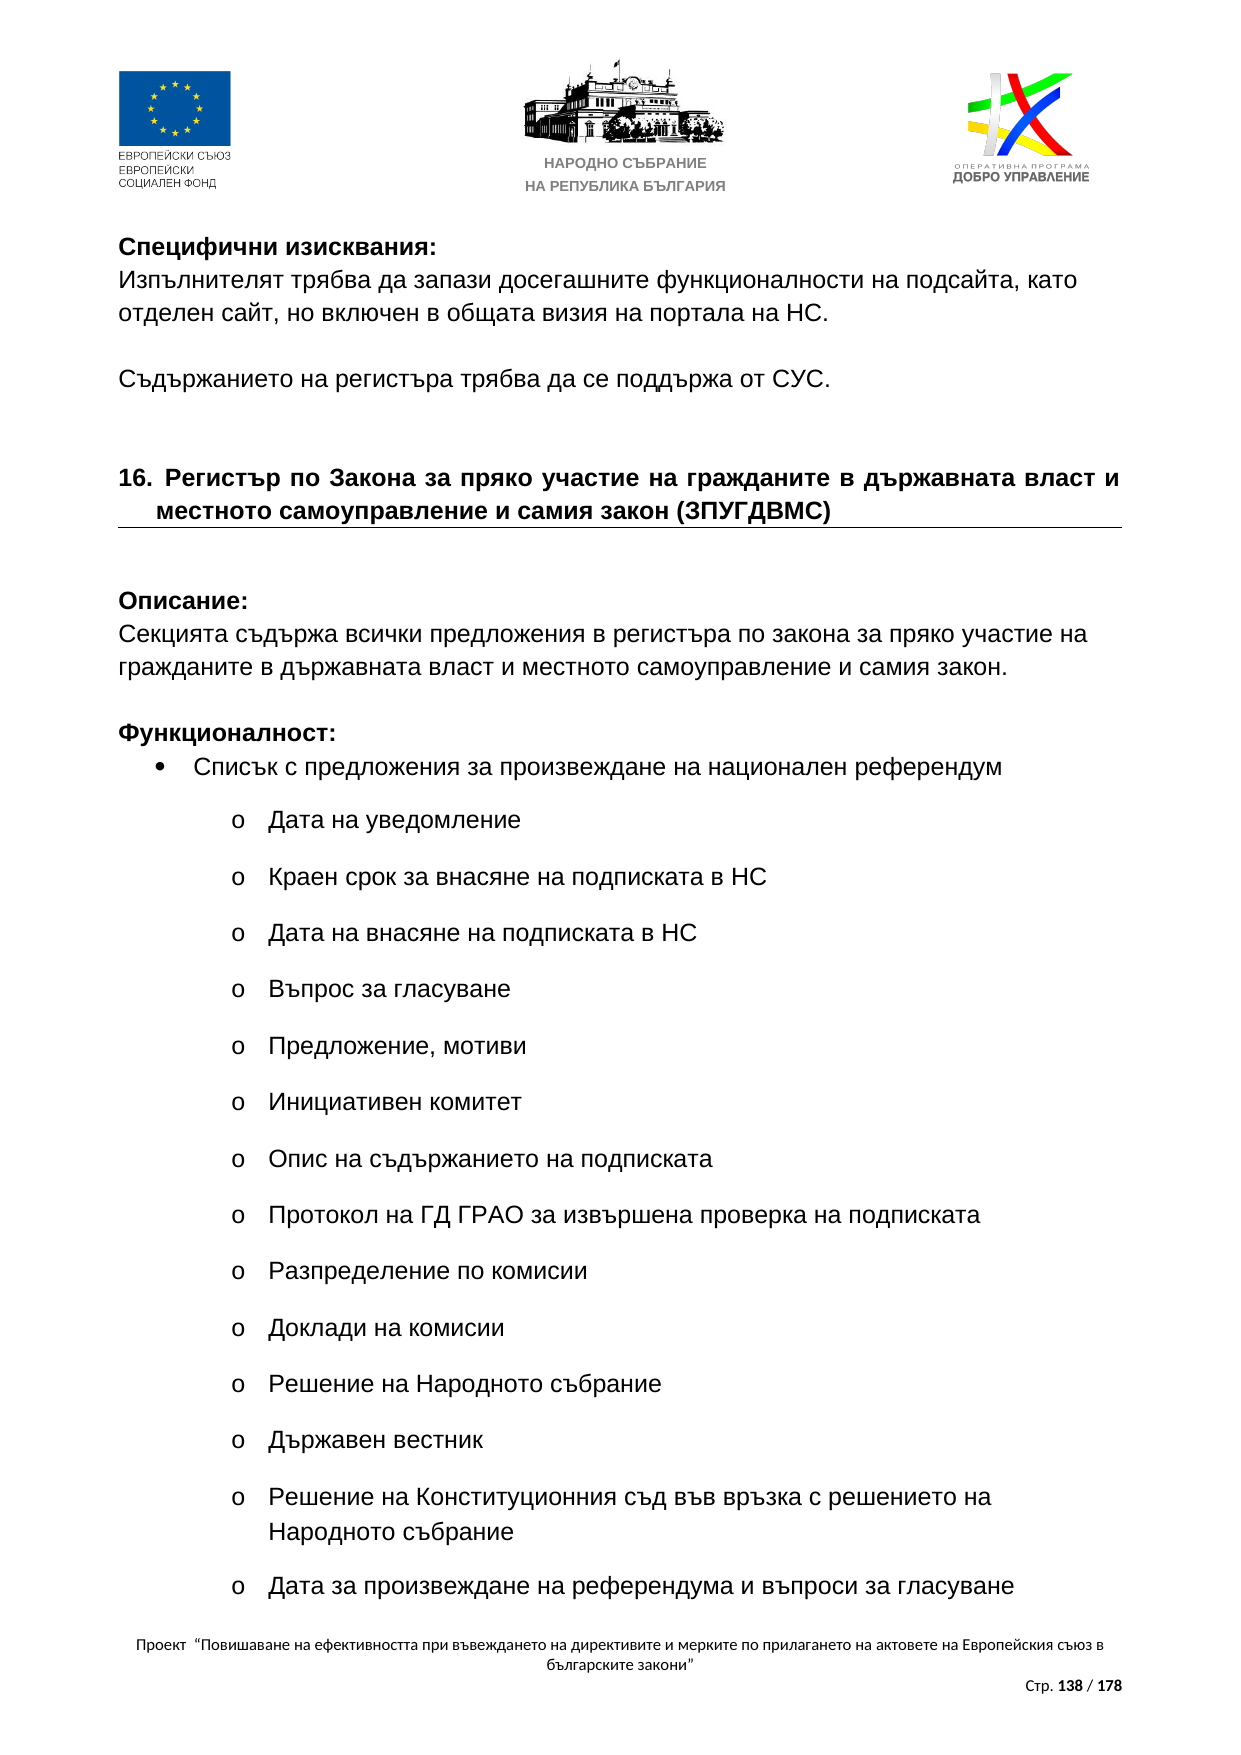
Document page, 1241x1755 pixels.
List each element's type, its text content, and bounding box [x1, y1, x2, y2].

text Описание: [118, 586, 1122, 615]
list Доклади на комисии [231, 1313, 1122, 1343]
list Решение на Конституционния съд във връзка с решението на Народното събрание [231, 1482, 1122, 1546]
list Решение на Народното събрание [231, 1369, 1122, 1400]
list Списък с предложения за произвеждане на национален референдум [156, 751, 1122, 780]
text Секцията съдържа всички предложения в регистъра по закона за пряко участие на гражданите в държавната власт и местното самоуправление и самия закон. [118, 619, 1122, 681]
text Изпълнителят трябва да запази досегашните функционалности на подсайта, като отделен сайт, но включен в общата визия на портала на НС. [118, 265, 1122, 327]
list Краен срок за внасяне на подписката в НС [231, 862, 1122, 893]
list Дата на уведомление [231, 805, 1122, 836]
text Функционалност: [118, 718, 1122, 747]
list Инициативен комитет [231, 1087, 1122, 1118]
text Съдържанието на регистъра трябва да се поддържа от СУС. [118, 364, 1122, 393]
list Предложение, мотиви [231, 1031, 1122, 1062]
list Държавен вестник [231, 1425, 1122, 1456]
text Специфични изисквания: [118, 232, 1122, 261]
list Опис на съдържанието на подписката [231, 1143, 1122, 1174]
list Регистър по Закона за пряко участие на гражданите в държавната власт и местното самоуправление и самия закон (ЗПУГДВМС) [118, 463, 1122, 527]
list Дата за произвеждане на референдума и въпроси за гласуване [231, 1571, 1122, 1602]
list Въпрос за гласуване [231, 974, 1122, 1005]
list Дата на внасяне на подписката в НС [231, 918, 1122, 949]
list Протокол на ГД ГРАО за извършена проверка на подписката [231, 1200, 1122, 1231]
list Разпределение по комисии [231, 1256, 1122, 1287]
